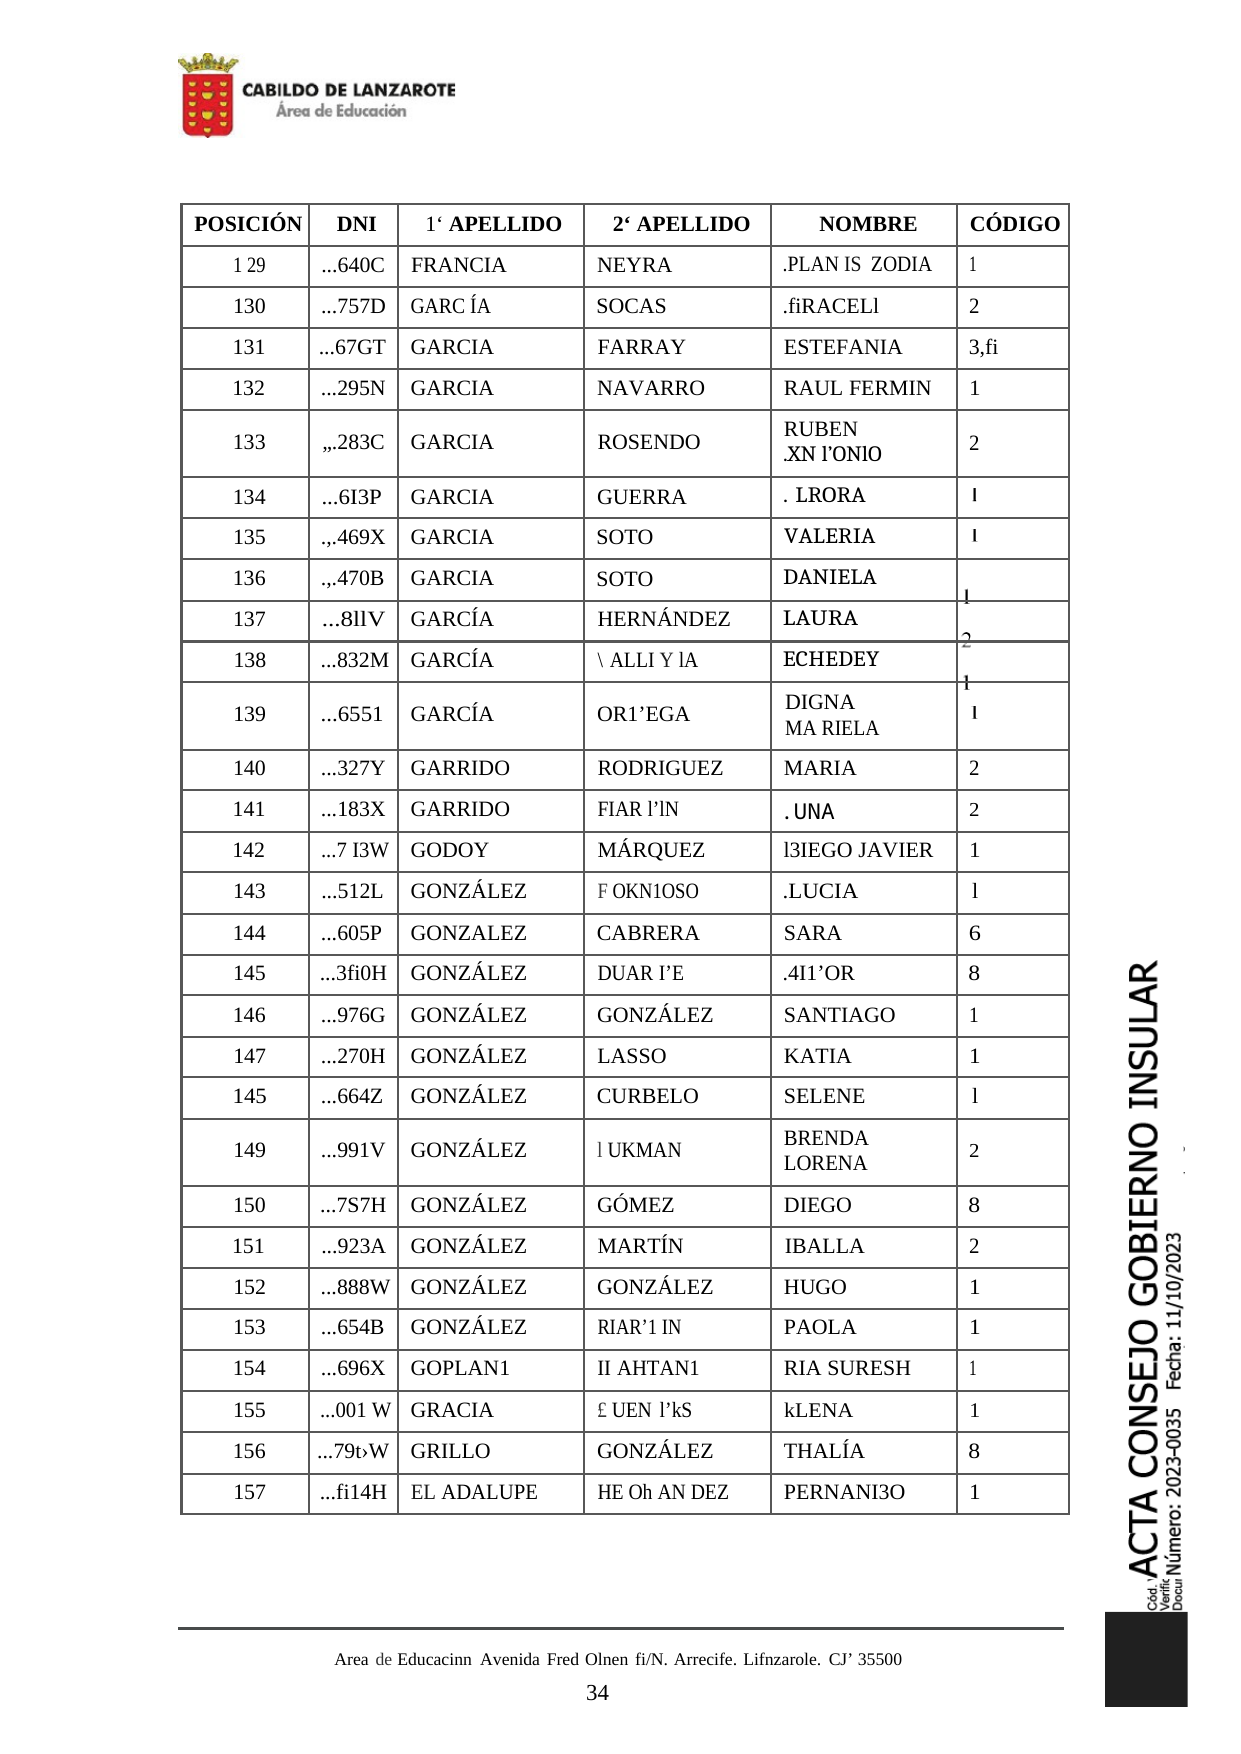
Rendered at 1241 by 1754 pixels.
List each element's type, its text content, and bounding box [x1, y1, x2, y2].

text 131 [192, 334, 306, 359]
picture [1105, 960, 1188, 1707]
text DNI [317, 211, 396, 236]
text LASSO [597, 1043, 770, 1068]
text .,.469X [316, 524, 390, 549]
text GARCIA [410, 375, 583, 401]
text 1 [969, 1479, 1068, 1504]
text NEYRA [597, 252, 770, 277]
text GONZÁLEZ [410, 878, 583, 903]
picture [961, 602, 971, 640]
text 8 [968, 1438, 1068, 1463]
text 151 [192, 1233, 305, 1258]
text PAOLA [784, 1314, 956, 1339]
text 133 [192, 429, 306, 454]
text DIGNA MA RIELA [785, 689, 885, 740]
text £ UEN l’kS [597, 1397, 770, 1422]
text RODRIGUEZ [597, 755, 770, 781]
text 1 [969, 837, 1068, 862]
text BRENDA LORENA [784, 1125, 893, 1175]
text FIAR l’lN [597, 796, 770, 821]
text 149 [192, 1137, 307, 1163]
text 2‘ APELLIDO [613, 211, 770, 236]
text .LUCIA [782, 878, 956, 903]
text .fiRACELl [782, 293, 956, 318]
text NAVARRO [597, 375, 770, 401]
text HUGO [784, 1274, 956, 1299]
text 144 [192, 920, 306, 945]
text l [972, 878, 1068, 903]
text ...8llV [317, 606, 390, 632]
text VALERIA [784, 524, 956, 549]
text ...295N [316, 375, 390, 401]
text ...976G [316, 1002, 390, 1027]
text ...67GT [313, 334, 391, 359]
text 3,fi [968, 334, 1068, 359]
text ...888W [317, 1274, 394, 1299]
text 1 [969, 375, 1068, 401]
text 1 [969, 1274, 1068, 1299]
text 1 [969, 1314, 1068, 1339]
text Area de Educacinn Avenida Fred Olnen fi/N. Arrecife. Lifnzarole. CJ’ 35500 [334, 1648, 1198, 1669]
text RIA SURESH [784, 1355, 956, 1381]
text 2 [969, 755, 1068, 781]
text MARIA [784, 755, 956, 781]
text ...7 I3W [316, 837, 393, 863]
text ...512L [314, 878, 390, 903]
text ...327Y [316, 755, 390, 781]
text KATIA [784, 1043, 956, 1068]
text SOTO [596, 566, 770, 591]
text SANTIAGO [784, 1002, 956, 1027]
text FARRAY [597, 334, 770, 359]
text 138 [192, 647, 307, 672]
text GONZÁLEZ [410, 960, 583, 986]
text ...79t›W [313, 1438, 393, 1463]
text 135 [192, 524, 306, 549]
text HERNÁNDEZ [597, 606, 770, 632]
text 150 [192, 1192, 307, 1217]
text 136 [192, 565, 306, 591]
text .PLAN IS ZODIA [782, 251, 956, 277]
text 1 [969, 1043, 1068, 1068]
text RAUL FERMIN [784, 375, 956, 401]
text 155 [192, 1397, 306, 1422]
text RUBEN [784, 416, 956, 441]
text GRACIA [410, 1397, 583, 1422]
text RIAR’1 IN [597, 1314, 770, 1339]
text MÁRQUEZ [597, 837, 770, 863]
text GONZÁLEZ [597, 1002, 770, 1027]
text .,.470B [315, 565, 390, 591]
text 153 [192, 1314, 307, 1339]
picture [971, 529, 978, 542]
text .4I1’OR [782, 960, 956, 986]
text F OKN1OSO [597, 878, 770, 903]
text 152 [192, 1274, 307, 1299]
text ...757D [317, 293, 390, 318]
text l3IEGO JAVIER [783, 837, 956, 862]
text 145 [192, 1083, 307, 1108]
text ECHEDEY [783, 647, 956, 672]
text GARCIA [410, 429, 583, 454]
text GONZÁLEZ [410, 1274, 583, 1299]
text DIEGO [784, 1192, 956, 1217]
text 137 [192, 606, 306, 632]
text ...832M [316, 647, 393, 672]
text GARRIDO [410, 796, 583, 821]
text ...6551 [314, 701, 390, 726]
text ...696X [316, 1355, 390, 1381]
text GONZÁLEZ [410, 1233, 583, 1258]
text ...923A [317, 1233, 390, 1258]
text l UKMAN [597, 1137, 770, 1163]
text l [972, 1083, 1068, 1108]
text DUAR I’E [597, 960, 770, 986]
text POSICIÓN [192, 211, 304, 236]
text PERNANI3O [784, 1479, 956, 1504]
text 142 [192, 837, 305, 863]
text 134 [192, 484, 306, 509]
text GONZÁLEZ [410, 1083, 583, 1108]
text 130 [192, 293, 307, 318]
picture [961, 587, 971, 600]
picture [971, 706, 978, 719]
text 1 29 [192, 252, 306, 277]
text II AHTAN1 [597, 1355, 770, 1381]
text GARRIDO [410, 755, 583, 781]
text GARCÍA [410, 647, 583, 672]
text SARA [784, 920, 956, 945]
text ...605P [312, 920, 390, 945]
text 141 [192, 796, 306, 821]
text ...183X [316, 796, 390, 821]
text GONZÁLEZ [597, 1438, 770, 1463]
text 145 [192, 960, 306, 986]
text 1 [969, 1397, 1068, 1422]
text ESTEFANIA [784, 334, 956, 359]
text GARCIA [410, 524, 583, 549]
text 147 [192, 1043, 307, 1068]
text GOPLAN1 [410, 1355, 583, 1381]
text 132 [192, 375, 305, 401]
text GARCIA [410, 484, 583, 509]
text GARCIA [410, 565, 583, 591]
text SELENE [784, 1083, 956, 1108]
text 139 [192, 701, 307, 726]
text 154 [192, 1355, 306, 1381]
text THALÍA [783, 1438, 956, 1463]
text GONZÁLEZ [410, 1314, 583, 1339]
text 2 [969, 798, 1068, 821]
text OR1’EGA [597, 701, 770, 726]
text GONZÁLEZ [410, 1137, 583, 1163]
text 1 [969, 251, 1068, 277]
text GRILLO [410, 1438, 583, 1463]
text SOTO [596, 524, 770, 549]
text ...664Z [313, 1083, 390, 1108]
text .XN l’ONlO [783, 442, 956, 467]
text 140 [192, 755, 307, 781]
text 146 [192, 1002, 306, 1027]
text kLENA [784, 1397, 956, 1422]
picture [178, 53, 456, 138]
text 157 [192, 1479, 307, 1504]
text 2 [969, 1233, 1068, 1258]
text GUERRA [597, 484, 770, 509]
text .UNA [780, 796, 956, 826]
text ...991V [316, 1137, 390, 1163]
text GARCIA [410, 334, 583, 359]
text 156 [192, 1438, 306, 1463]
text GONZÁLEZ [410, 1002, 583, 1027]
text GONZALEZ [410, 920, 583, 945]
text GARCÍA [410, 606, 583, 632]
text GONZÁLEZ [410, 1192, 583, 1217]
text 6 [968, 920, 1068, 945]
text SOCAS [596, 293, 770, 318]
text ...001 W [317, 1397, 394, 1422]
picture [961, 643, 971, 681]
text GONZÁLEZ [597, 1274, 770, 1299]
text CABRERA [597, 920, 770, 945]
text ...654B [315, 1314, 390, 1339]
text 1 [969, 1002, 1068, 1027]
text GODOY [410, 837, 583, 863]
text GARCÍA [410, 701, 583, 726]
text 8 [968, 960, 1068, 986]
text MARTÍN [597, 1233, 770, 1258]
picture [961, 683, 971, 690]
text FRANCIA [411, 252, 583, 277]
text ...6I3P [313, 484, 390, 509]
text GÓMEZ [597, 1192, 770, 1217]
text 8 [968, 1192, 1068, 1217]
text ...7S7H [316, 1192, 390, 1217]
text 1‘ APELLIDO [425, 211, 583, 236]
text „.283C [317, 429, 390, 454]
picture [971, 488, 977, 502]
text 2 [969, 1139, 1068, 1162]
text 1 [969, 1355, 1068, 1381]
text GONZÁLEZ [410, 1043, 583, 1068]
text ...270H [316, 1043, 390, 1068]
text ROSENDO [597, 429, 770, 454]
text CÓDIGO [969, 211, 1068, 236]
text GARC ÍA [410, 293, 583, 318]
text \ ALLI Y lA [597, 647, 770, 672]
text NOMBRE [819, 211, 956, 236]
text EL ADALUPE [411, 1479, 583, 1504]
text DANIELA [783, 564, 956, 589]
text 143 [192, 878, 307, 903]
text HE Oh AN DEZ [597, 1479, 770, 1504]
text LAURA [783, 606, 956, 631]
text 2 [969, 293, 1068, 318]
text ...fi14H [316, 1479, 390, 1504]
text ...3fi0H [316, 960, 390, 986]
text . LRORA [783, 483, 956, 508]
text CURBELO [597, 1083, 770, 1108]
text 2 [969, 429, 1068, 455]
text IBALLA [784, 1233, 956, 1258]
text ...640C [316, 252, 390, 277]
